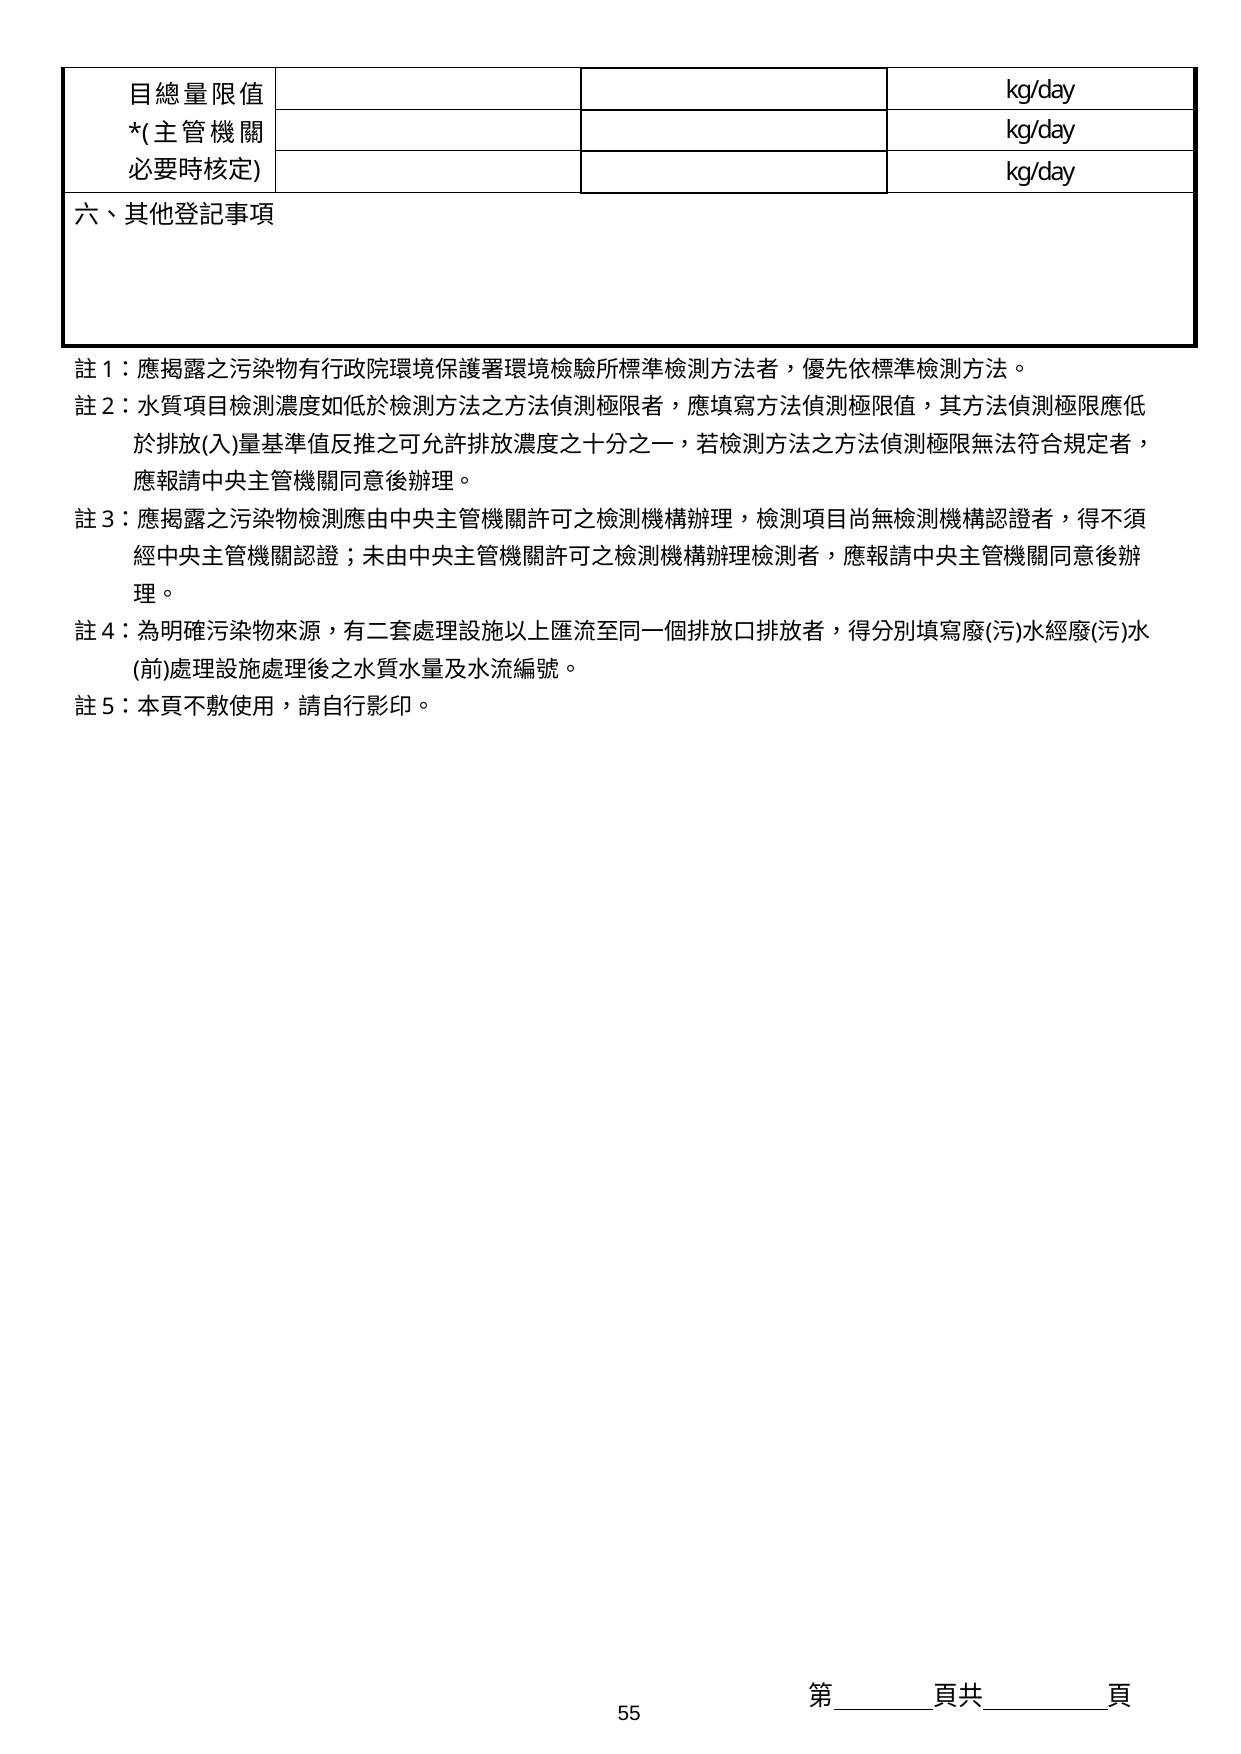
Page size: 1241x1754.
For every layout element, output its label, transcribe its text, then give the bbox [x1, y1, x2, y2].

table_cell 六、其他登記事項 [65, 193, 1193, 344]
table_cell [582, 152, 886, 192]
table_cell kg/day [888, 110, 1193, 150]
table_cell [582, 69, 886, 108]
text 註3：應揭露之污染物檢測應由中央主管機關許可之檢測機構辦理，檢測項目尚無檢測機構認證者，得不須經中央主管機關認證；未由中央主管機關許可之檢測機構辦理檢測者，應報請中央主管機關同意後辦理。 [74, 498, 1156, 611]
table_cell [276, 151, 580, 192]
text 註4：為明確污染物來源，有二套處理設施以上匯流至同一個排放口排放者，得分別填寫廢(污)水經廢(污)水(前)處理設施處理後之水質水量及水流編號。 [74, 611, 1156, 686]
table_cell 目總量限值*(主管機關必要時核定) [65, 68, 275, 192]
table_cell kg/day [888, 68, 1193, 108]
table_cell [582, 111, 886, 150]
table_cell kg/day [888, 151, 1193, 192]
text 註1：應揭露之污染物有行政院環境保護署環境檢驗所標準檢測方法者，優先依標準檢測方法。 [74, 348, 1156, 386]
text 註5：本頁不敷使用，請自行影印。 [74, 686, 1156, 723]
text 註2：水質項目檢測濃度如低於檢測方法之方法偵測極限者，應填寫方法偵測極限值，其方法偵測極限應低於排放(入)量基準值反推之可允許排放濃度之十分之一，若檢測方法之方法偵測極限無法符合規定者，應報請中央主管機關同意後辦理。 [74, 386, 1156, 498]
table_cell [276, 68, 580, 108]
table_cell [276, 110, 580, 150]
